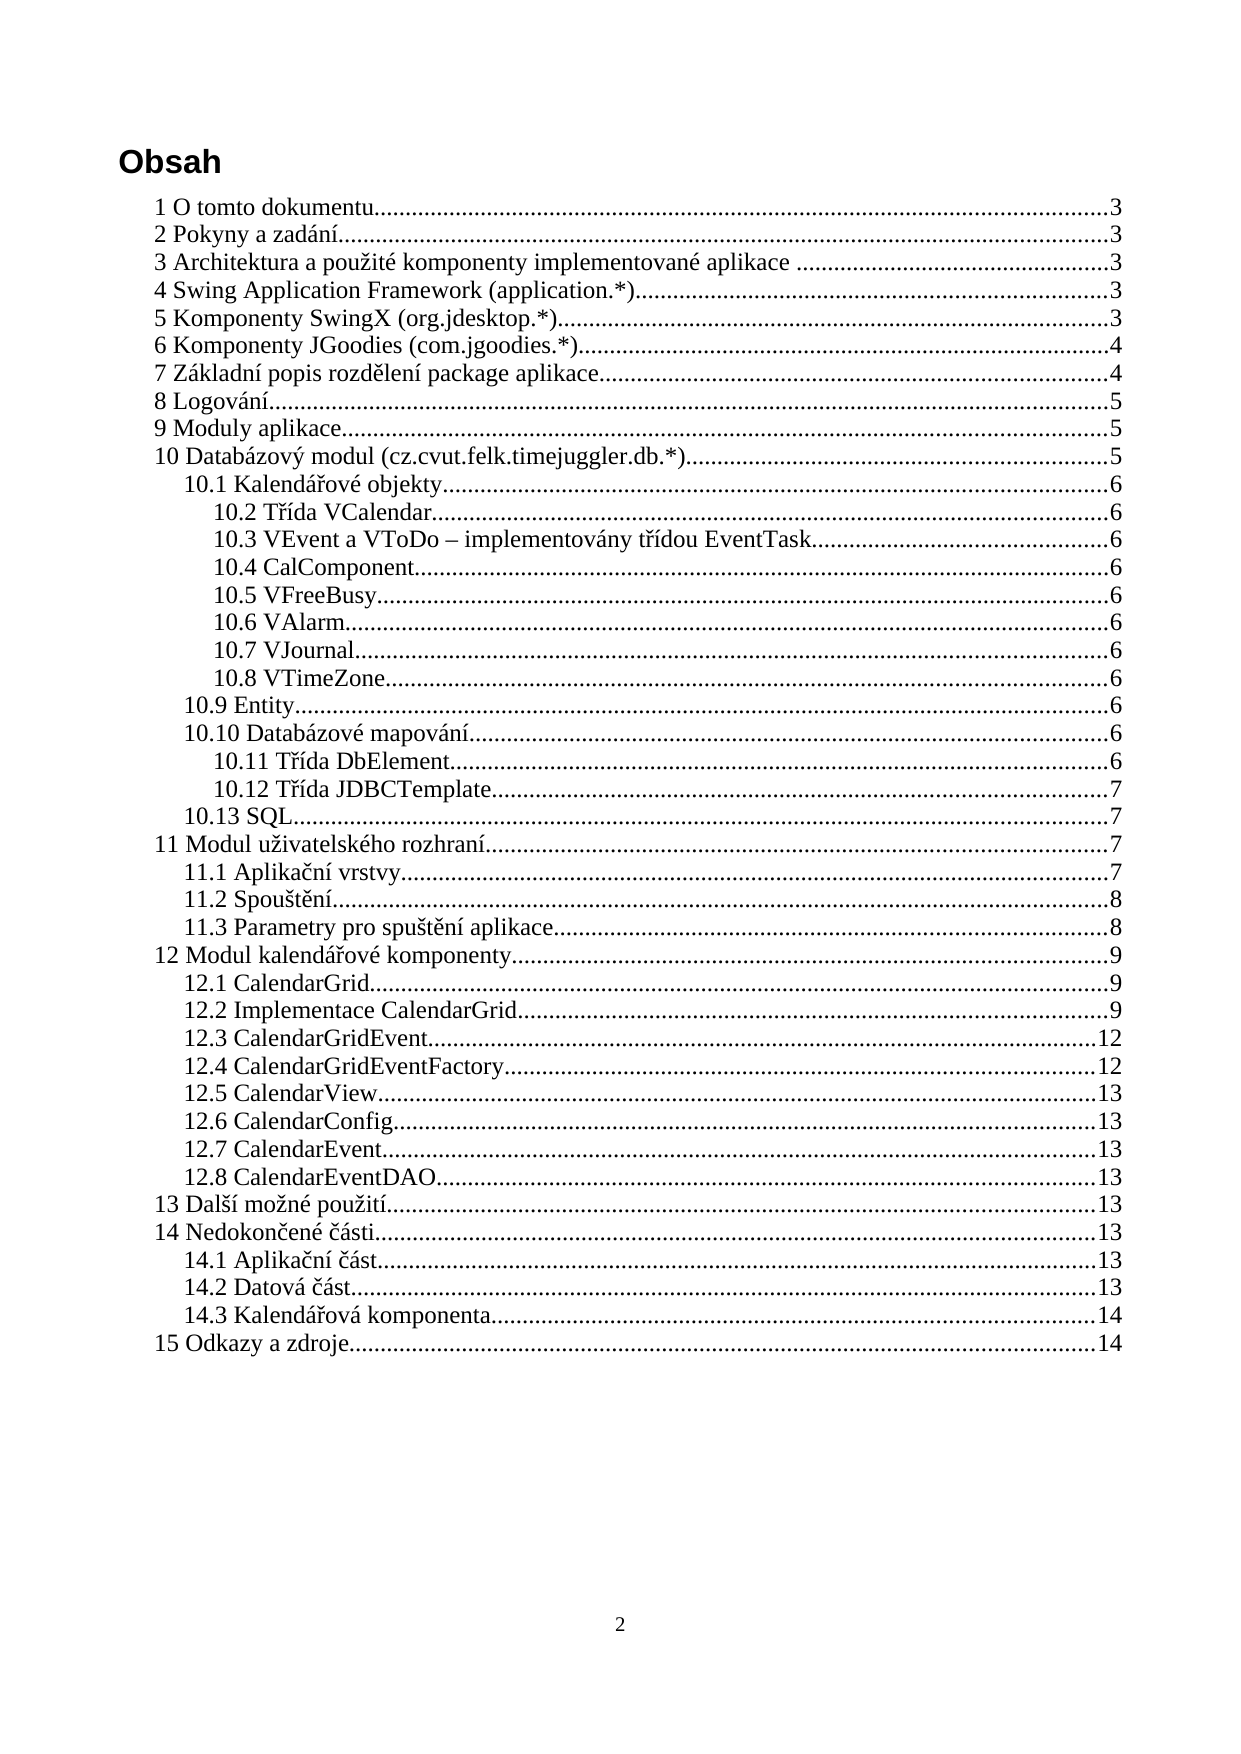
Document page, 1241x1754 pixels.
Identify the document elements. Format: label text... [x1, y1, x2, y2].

text 10.3 VEvent a VToDo – implementovány třídou EventTask 6 [207, 525, 1122, 553]
text 10.1 Kalendářové objekty 6 [177, 470, 1122, 498]
text 5 Komponenty SwingX (org.jdesktop.*) 3 [148, 304, 1122, 331]
text 10.13 SQL 7 [177, 802, 1122, 830]
text 10.7 VJournal 6 [207, 636, 1122, 664]
text 13 Další možné použití 13 [148, 1190, 1122, 1218]
text 12.7 CalendarEvent 13 [177, 1135, 1122, 1163]
text 11.2 Spouštění 8 [177, 886, 1122, 913]
text 10.4 CalComponent 6 [207, 553, 1122, 581]
text 12.8 CalendarEventDAO 13 [177, 1163, 1122, 1190]
text 14.3 Kalendářová komponenta 14 [177, 1301, 1122, 1329]
text 10.10 Databázové mapování 6 [177, 719, 1122, 747]
subtitle Obsah [118, 143, 1122, 180]
text 10.11 Třída DbElement 6 [207, 747, 1122, 775]
text 14.2 Datová část 13 [177, 1273, 1122, 1301]
text 10 Databázový modul (cz.cvut.felk.timejuggler.db.*) 5 [148, 442, 1122, 470]
text 15 Odkazy a zdroje 14 [148, 1329, 1122, 1357]
text 11 Modul uživatelského rozhraní 7 [148, 830, 1122, 858]
text 9 Moduly aplikace 5 [148, 414, 1122, 442]
text 10.8 VTimeZone 6 [207, 664, 1122, 692]
text 12 Modul kalendářové komponenty 9 [148, 941, 1122, 969]
text 11.3 Parametry pro spuštění aplikace 8 [177, 913, 1122, 941]
text 12.4 CalendarGridEventFactory 12 [177, 1052, 1122, 1079]
text 1 O tomto dokumentu 3 [148, 193, 1122, 221]
text 3 Architektura a použité komponenty implementované aplikace 3 [148, 248, 1122, 276]
text 12.1 CalendarGrid 9 [177, 969, 1122, 996]
text 11.1 Aplikační vrstvy 7 [177, 858, 1122, 886]
text 6 Komponenty JGoodies (com.jgoodies.*) 4 [148, 331, 1122, 359]
text 8 Logování 5 [148, 387, 1122, 414]
text 14 Nedokončené části 13 [148, 1218, 1122, 1246]
text 4 Swing Application Framework (application.*) 3 [148, 276, 1122, 304]
text 10.9 Entity 6 [177, 692, 1122, 719]
text 12.5 CalendarView 13 [177, 1079, 1122, 1107]
text 10.5 VFreeBusy 6 [207, 581, 1122, 608]
text 10.6 VAlarm 6 [207, 608, 1122, 636]
text 12.6 CalendarConfig 13 [177, 1107, 1122, 1135]
text 2 Pokyny a zadání 3 [148, 221, 1122, 248]
text 7 Základní popis rozdělení package aplikace 4 [148, 359, 1122, 387]
text 10.12 Třída JDBCTemplate 7 [207, 775, 1122, 802]
text 14.1 Aplikační část 13 [177, 1246, 1122, 1273]
text 12.3 CalendarGridEvent 12 [177, 1024, 1122, 1052]
text 12.2 Implementace CalendarGrid 9 [177, 996, 1122, 1024]
text 10.2 Třída VCalendar 6 [207, 498, 1122, 525]
